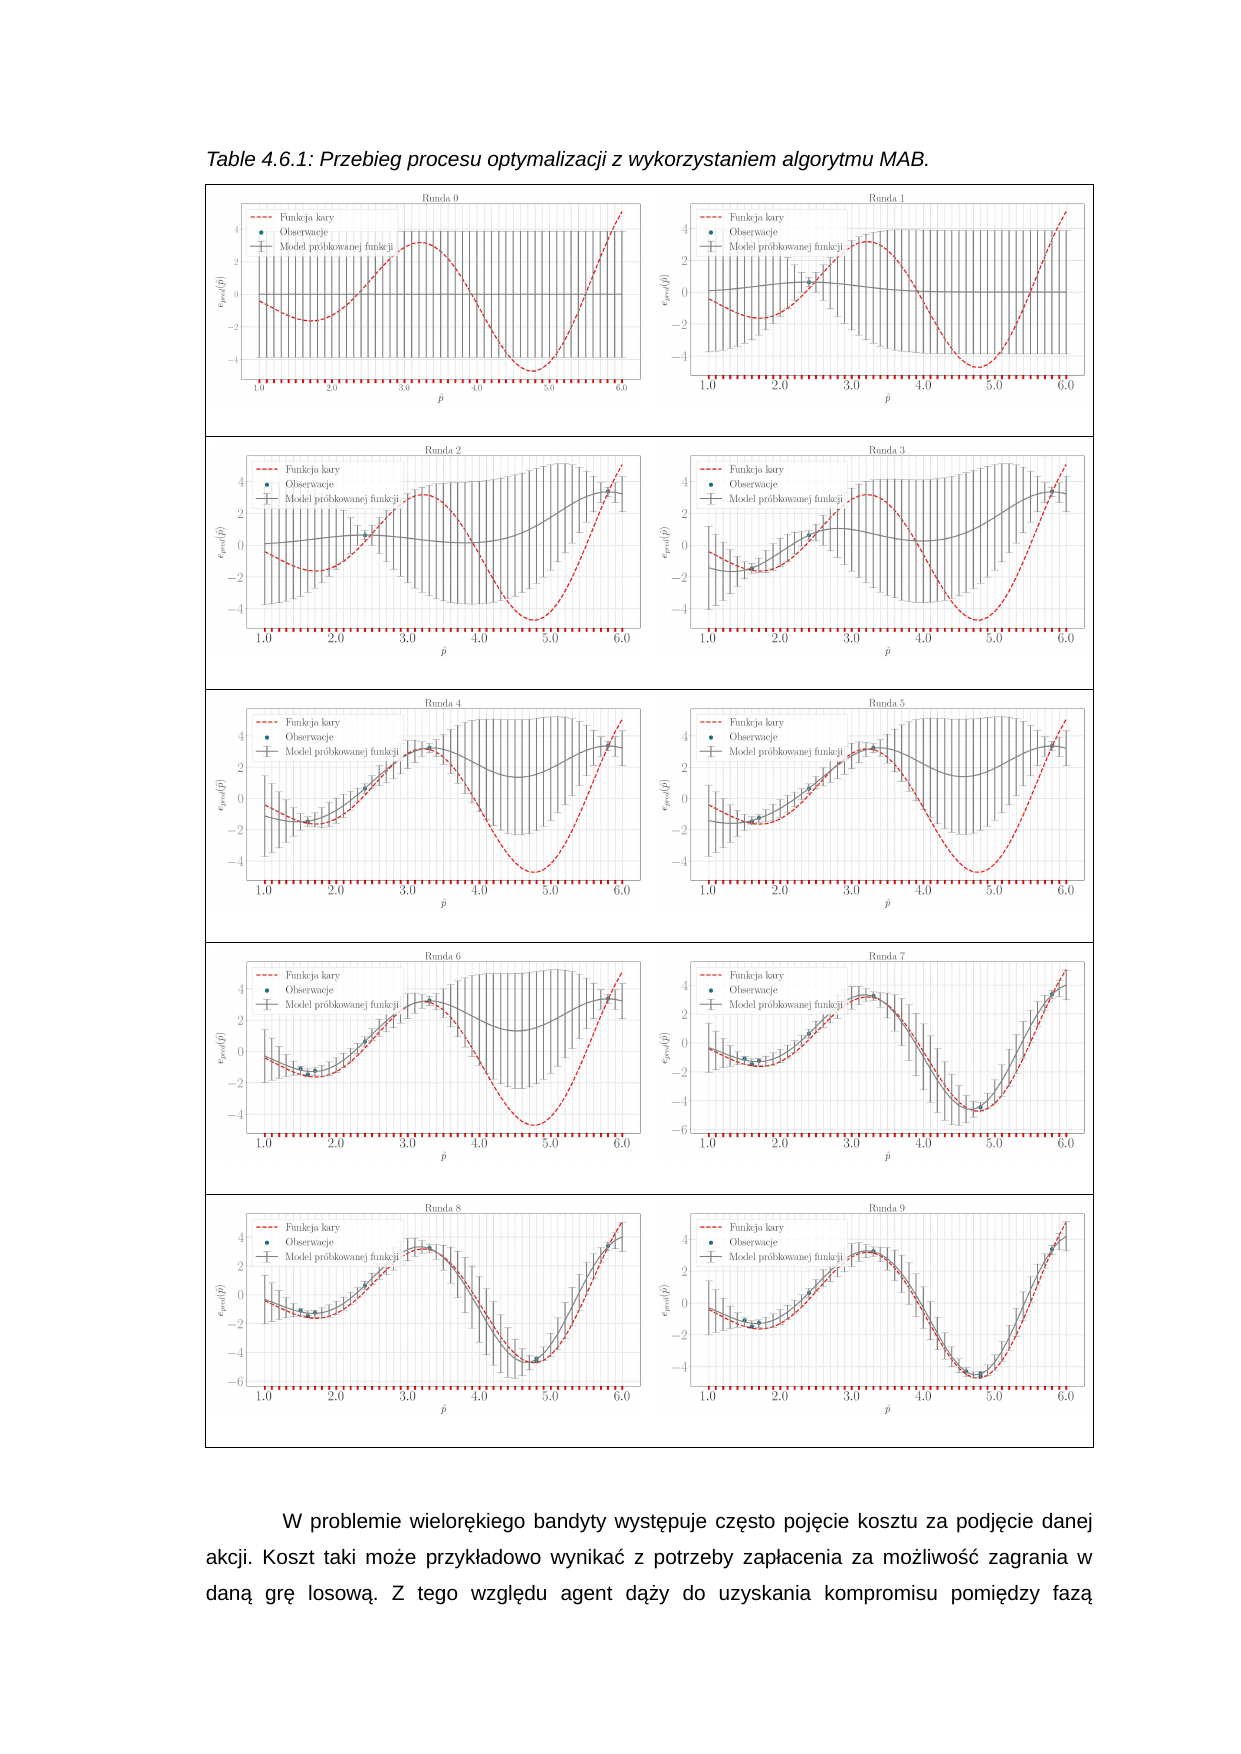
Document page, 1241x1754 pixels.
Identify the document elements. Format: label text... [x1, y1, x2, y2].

text W problemie wielorękiego bandyty występuje często pojęcie kosztu za podjęcie danej akcji. Koszt taki może przykładowo wynikać z potrzeby zapłacenia za możliwość zagrania w daną grę losową. Z tego względu agent dąży do uzyskania kompromisu pomiędzy fazą [206, 1509, 1093, 1605]
picture [655, 948, 1088, 1165]
table_cell [206, 437, 649, 689]
picture [655, 1201, 1088, 1418]
picture [655, 695, 1088, 912]
table_cell [650, 690, 1093, 942]
picture [211, 948, 644, 1165]
table_cell [206, 943, 649, 1194]
table_cell [650, 437, 1093, 689]
table_cell [206, 690, 649, 942]
table_header [206, 185, 649, 436]
picture [211, 442, 644, 660]
picture [211, 1201, 644, 1418]
table_cell [206, 1195, 649, 1447]
table_cell [650, 1195, 1093, 1447]
picture [211, 190, 644, 407]
picture [655, 442, 1088, 660]
text Table 4.6.1: Przebieg procesu optymalizacji z wykorzystaniem algorytmu MAB. [206, 147, 1093, 171]
picture [655, 190, 1088, 407]
table_header [650, 185, 1093, 436]
table_cell [650, 943, 1093, 1194]
picture [211, 695, 644, 912]
